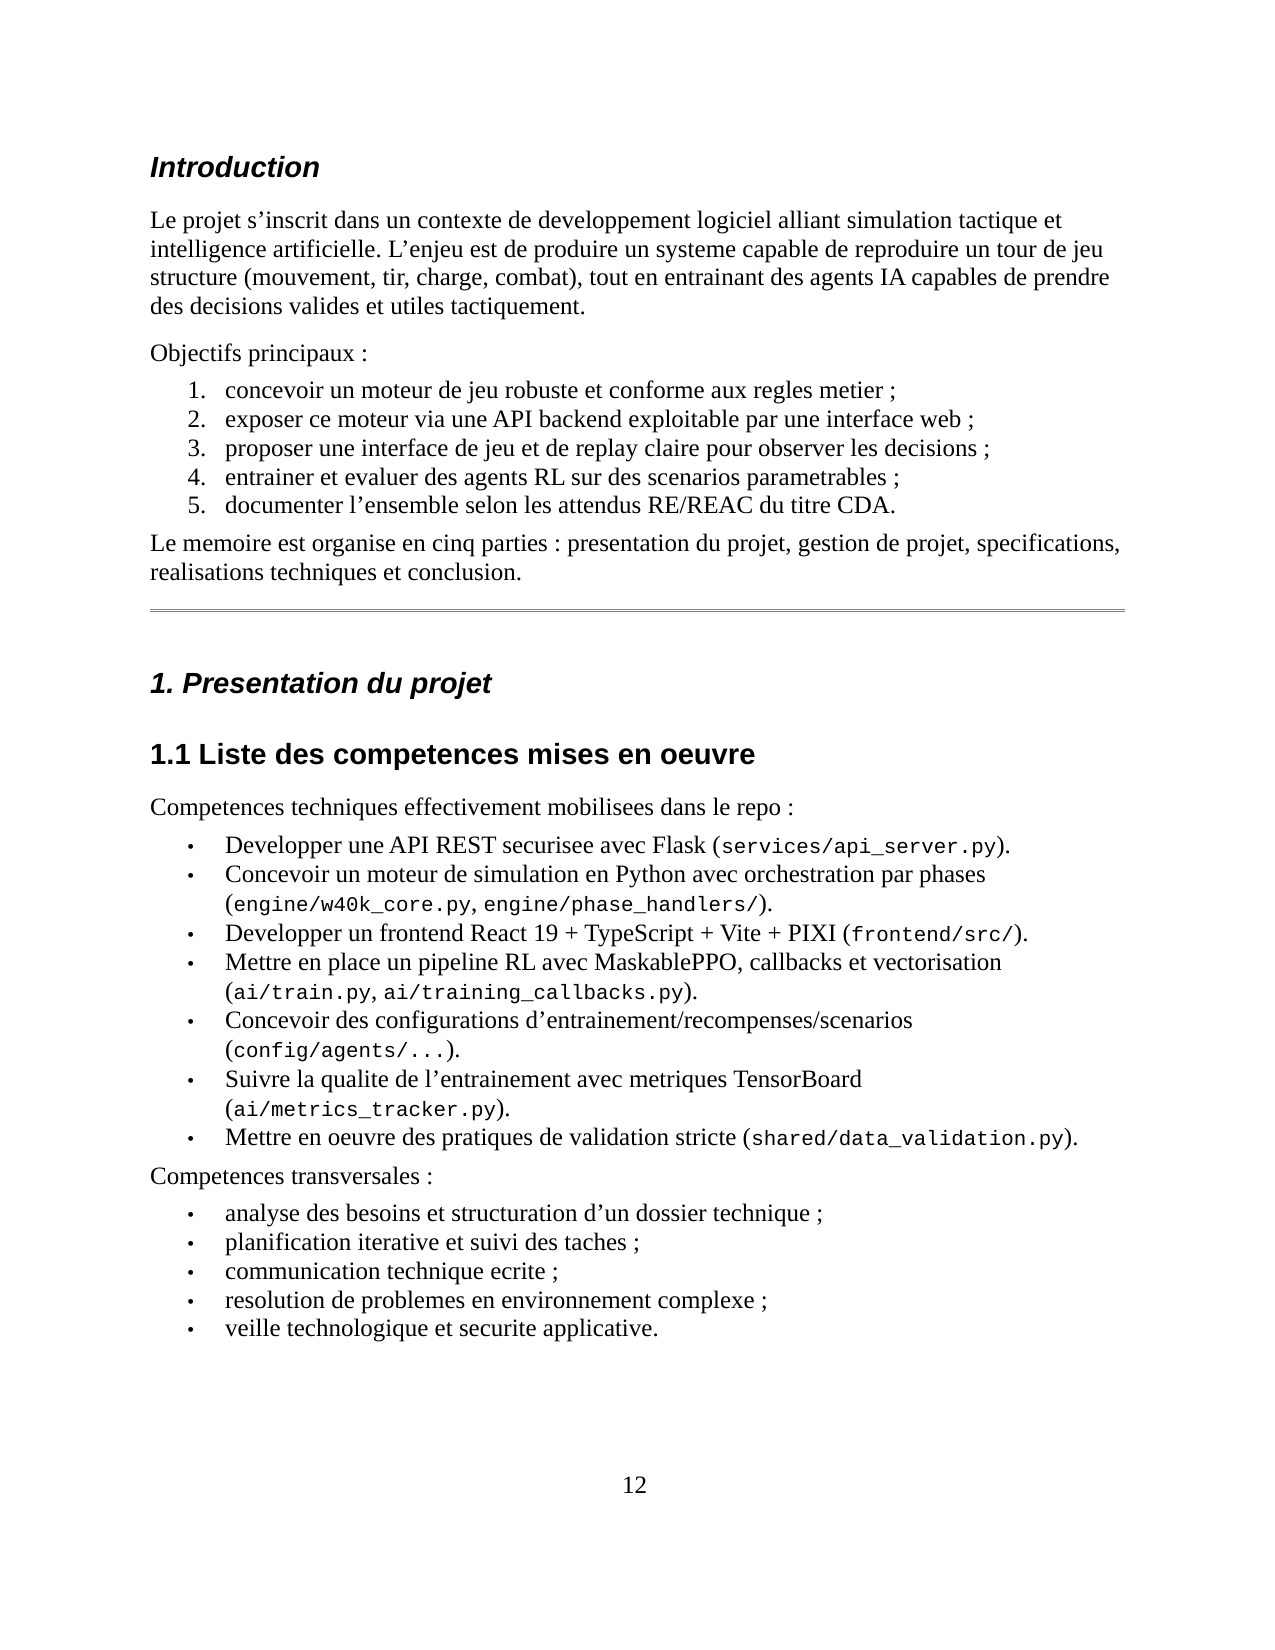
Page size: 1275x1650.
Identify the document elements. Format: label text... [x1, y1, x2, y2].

list analyse des besoins et structuration d’un dossier technique ; [187, 1198, 1125, 1227]
list proposer une interface de jeu et de replay claire pour observer les decisions ; [187, 433, 1125, 462]
list documenter l’ensemble selon les attendus RE/REAC du titre CDA. [187, 491, 1125, 519]
list Developper une API REST securisee avec Flask (services/api_server.py). [187, 830, 1125, 859]
subtitle 1. Presentation du projet [150, 666, 1125, 699]
list planification iterative et suivi des taches ; [187, 1227, 1125, 1256]
subtitle Introduction [150, 150, 1125, 183]
list Concevoir des configurations d’entrainement/recompenses/scenarios (config/agents/...). [187, 1006, 1125, 1064]
text Le memoire est organise en cinq parties : presentation du projet, gestion de projet, specifications, realisations techniques et conclusion. [150, 528, 1125, 586]
text Competences techniques effectivement mobilisees dans le repo : [150, 792, 1125, 821]
text Le projet s’inscrit dans un contexte de developpement logiciel alliant simulation tactique et intelligence artificielle. L’enjeu est de produire un systeme capable de reproduire un tour de jeu structure (mouvement, tir, charge, combat), tout en entrainant des agents IA capables de prendre des decisions valides et utiles tactiquement. [150, 205, 1125, 320]
text Competences transversales : [150, 1161, 1125, 1189]
list Suivre la qualite de l’entrainement avec metriques TensorBoard (ai/metrics_tracker.py). [187, 1064, 1125, 1122]
list concevoir un moteur de jeu robuste et conforme aux regles metier ; [187, 376, 1125, 404]
list resolution de problemes en environnement complexe ; [187, 1285, 1125, 1313]
text Objectifs principaux : [150, 338, 1125, 367]
list Developper un frontend React 19 + TypeScript + Vite + PIXI (frontend/src/). [187, 918, 1125, 947]
list Mettre en oeuvre des pratiques de validation stricte (shared/data_validation.py). [187, 1122, 1125, 1152]
list Concevoir un moteur de simulation en Python avec orchestration par phases (engine/w40k_core.py, engine/phase_handlers/). [187, 859, 1125, 918]
subtitle 1.1 Liste des competences mises en oeuvre [150, 737, 1125, 771]
list Mettre en place un pipeline RL avec MaskablePPO, callbacks et vectorisation (ai/train.py, ai/training_callbacks.py). [187, 947, 1125, 1006]
list entrainer et evaluer des agents RL sur des scenarios parametrables ; [187, 462, 1125, 491]
list veille technologique et securite applicative. [187, 1313, 1125, 1342]
list exposer ce moteur via une API backend exploitable par une interface web ; [187, 404, 1125, 433]
list communication technique ecrite ; [187, 1256, 1125, 1285]
